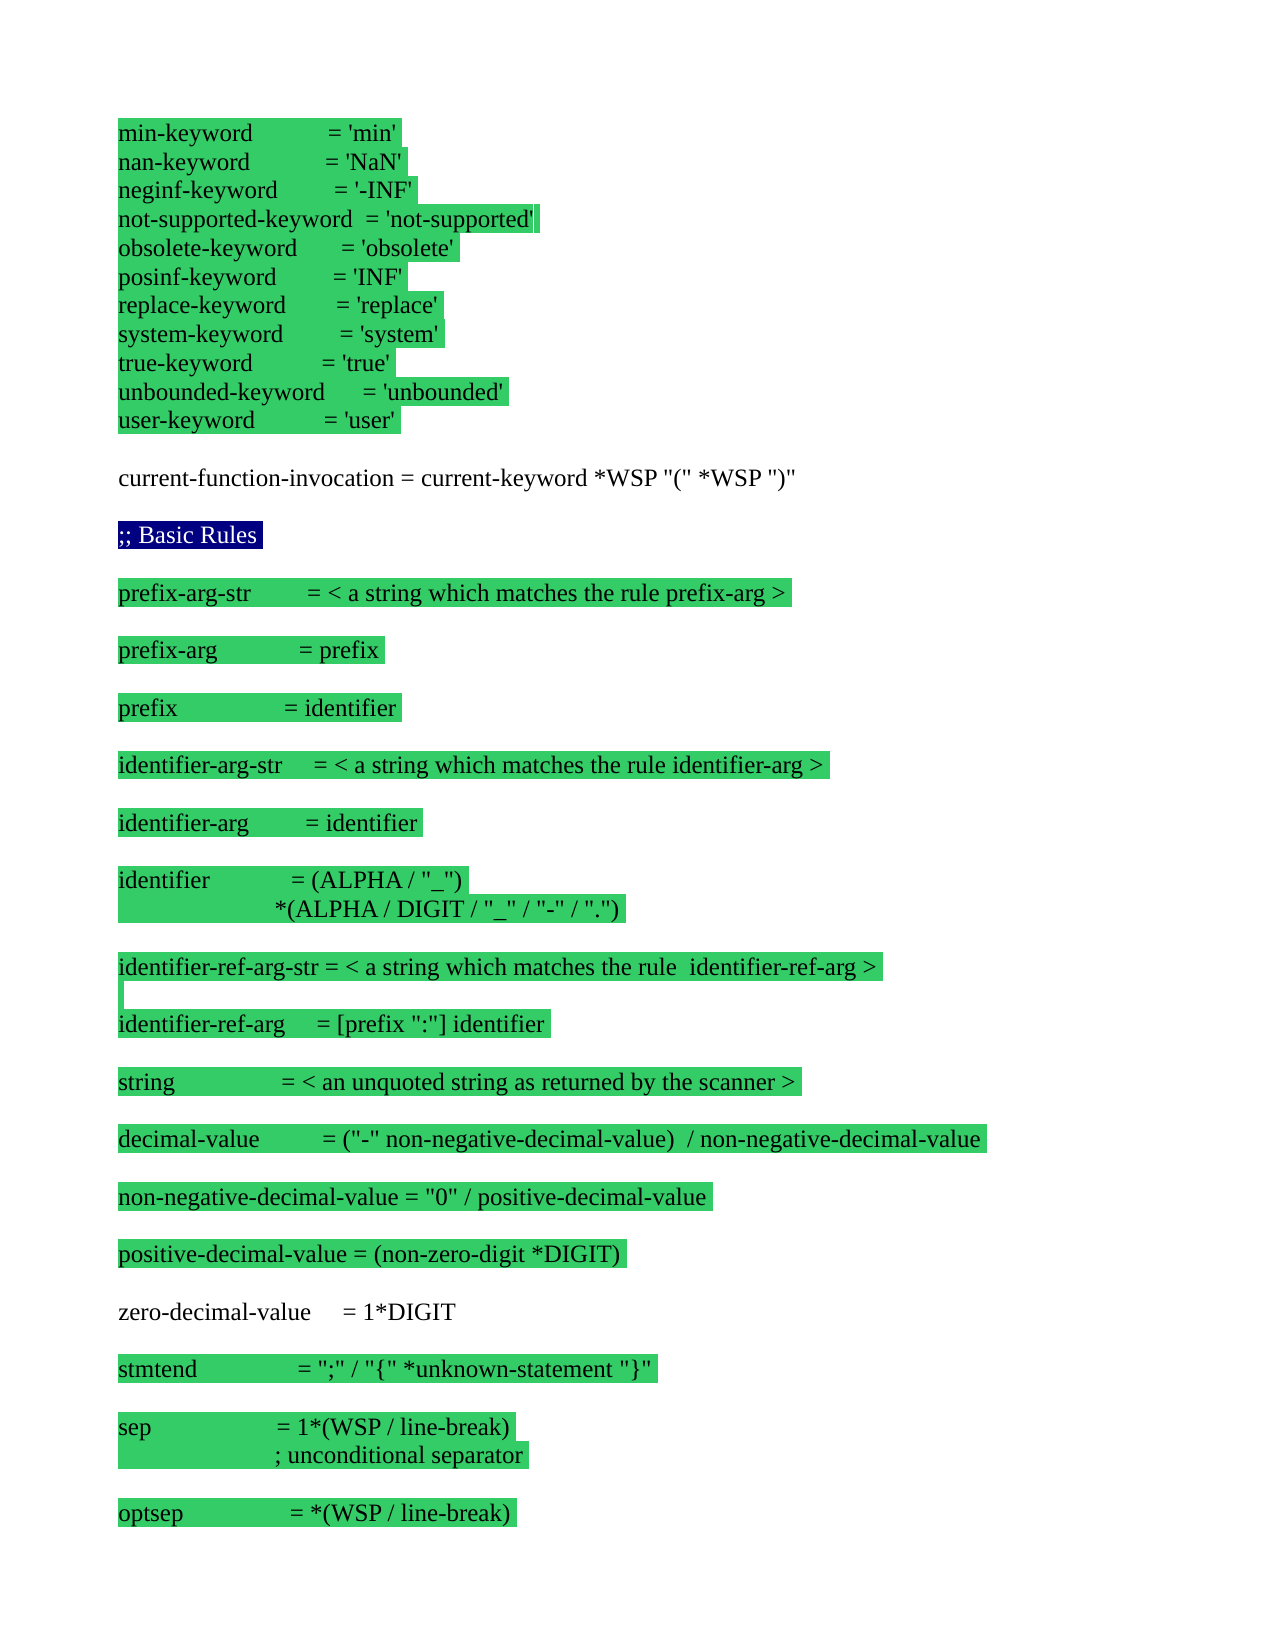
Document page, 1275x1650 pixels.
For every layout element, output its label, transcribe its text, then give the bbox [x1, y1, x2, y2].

text prefix = identifier [118, 693, 1157, 722]
text ; unconditional separator [118, 1441, 1157, 1469]
text *(ALPHA / DIGIT / "_" / "-" / ".") [118, 894, 1157, 923]
text identifier-arg = identifier [118, 808, 1157, 837]
text posinf-keyword = 'INF' [118, 262, 1157, 291]
text decimal-value = ("-" non-negative-decimal-value) / non-negative-decimal-value [118, 1124, 1157, 1153]
text nan-keyword = 'NaN' [118, 147, 1157, 176]
text min-keyword = 'min' [118, 118, 1157, 147]
text sep = 1*(WSP / line-break) [118, 1412, 1157, 1441]
text replace-keyword = 'replace' [118, 291, 1157, 319]
text user-keyword = 'user' [118, 406, 1157, 434]
text system-keyword = 'system' [118, 319, 1157, 348]
text stmtend = ";" / "{" *unknown-statement "}" [118, 1354, 1157, 1383]
text identifier-ref-arg = [prefix ":"] identifier [118, 1009, 1157, 1038]
text positive-decimal-value = (non-zero-digit *DIGIT) [118, 1239, 1157, 1268]
text prefix-arg-str = < a string which matches the rule prefix-arg > [118, 578, 1157, 607]
text true-keyword = 'true' [118, 348, 1157, 377]
text ;; Basic Rules [118, 521, 1157, 549]
text zero-decimal-value = 1*DIGIT [118, 1297, 1157, 1326]
text identifier-ref-arg-str = < a string which matches the rule identifier-ref-arg > [118, 952, 1157, 981]
text not-supported-keyword = 'not-supported' [118, 204, 1157, 233]
text non-negative-decimal-value = "0" / positive-decimal-value [118, 1182, 1157, 1211]
text obsolete-keyword = 'obsolete' [118, 233, 1157, 262]
text neginf-keyword = '-INF' [118, 176, 1157, 204]
text optsep = *(WSP / line-break) [118, 1498, 1157, 1527]
text unbounded-keyword = 'unbounded' [118, 377, 1157, 406]
text identifier = (ALPHA / "_") [118, 866, 1157, 894]
text string = < an unquoted string as returned by the scanner > [118, 1067, 1157, 1096]
text identifier-arg-str = < a string which matches the rule identifier-arg > [118, 751, 1157, 779]
text prefix-arg = prefix [118, 636, 1157, 664]
text current-function-invocation = current-keyword *WSP "(" *WSP ")" [118, 463, 1157, 492]
